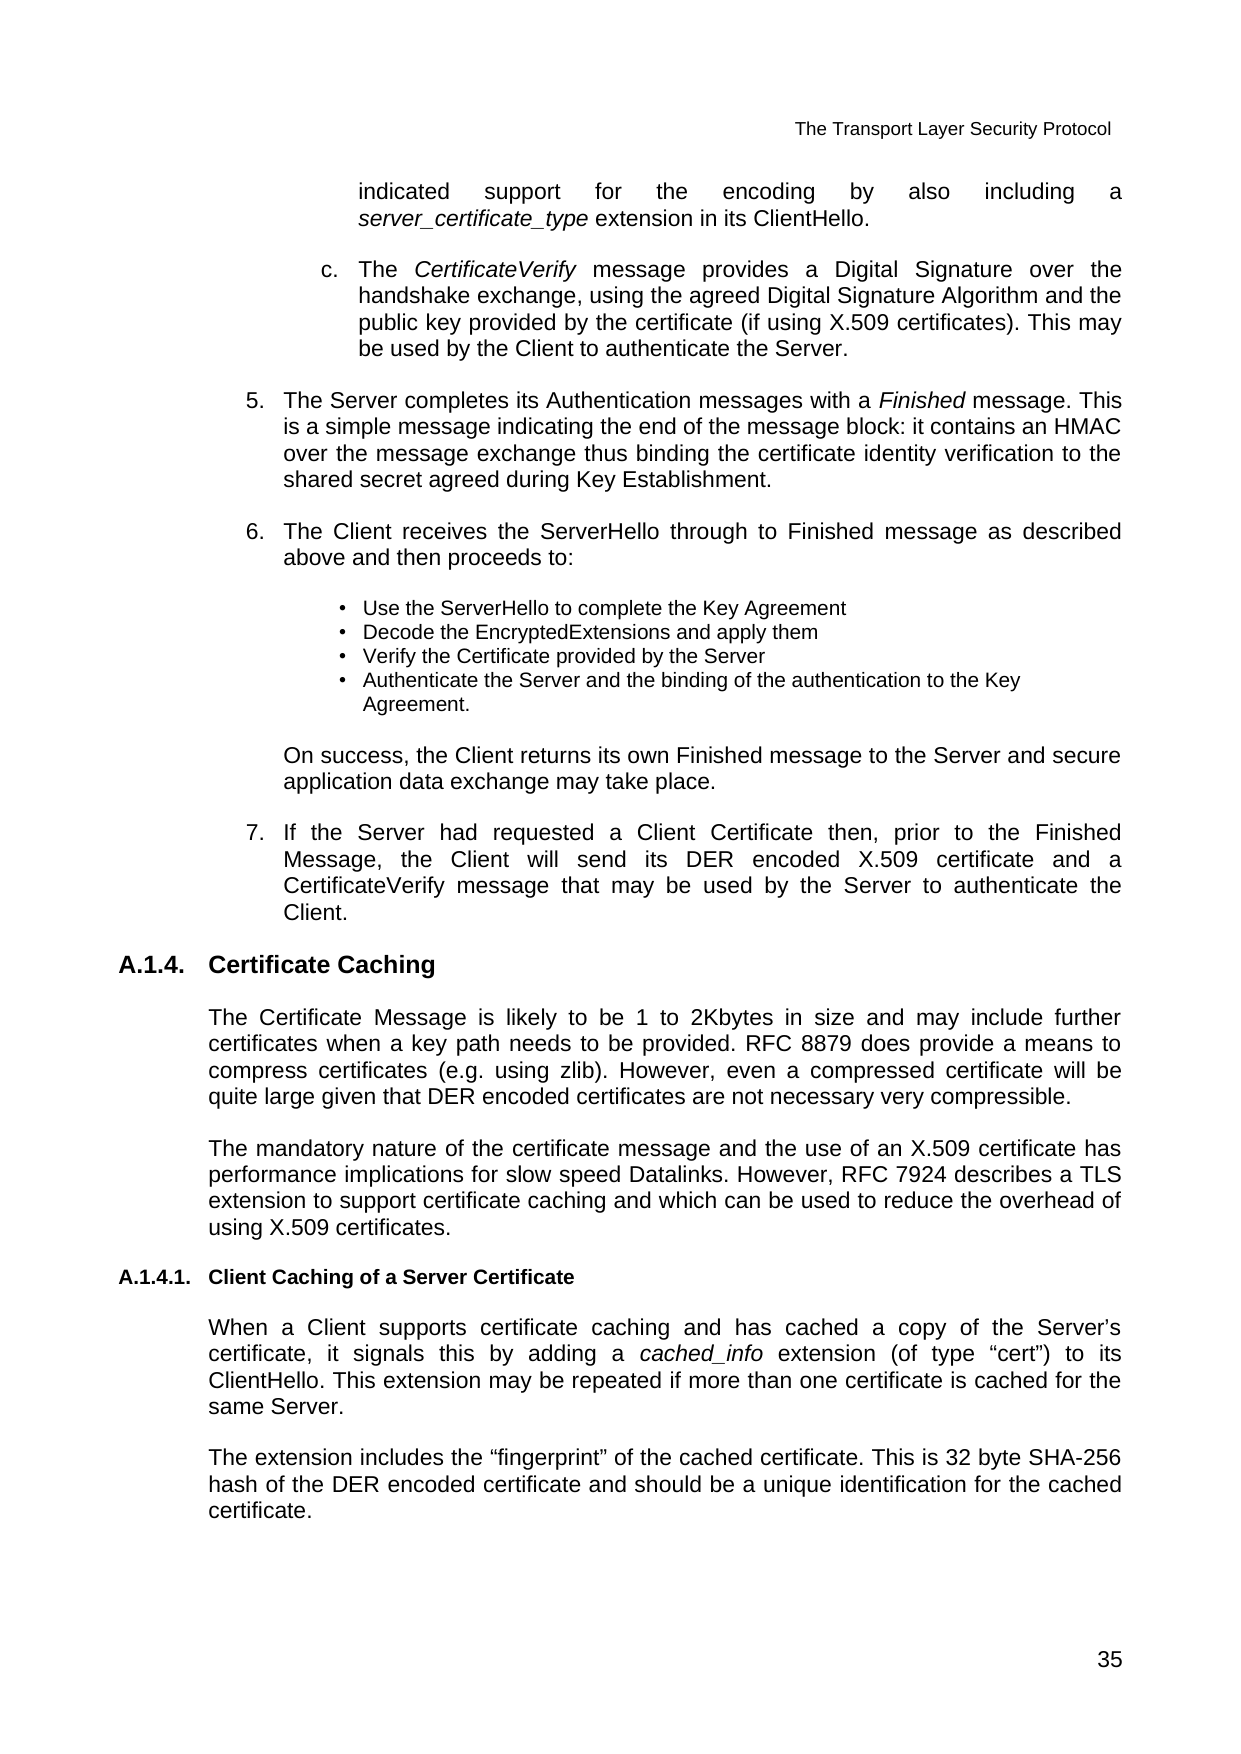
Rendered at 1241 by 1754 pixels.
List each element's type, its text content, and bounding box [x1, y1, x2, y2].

text On success, the Client returns its own Finished message to the Server and secure application data exchange may take place. [283, 742, 1122, 794]
list Authenticate the Server and the binding of the authentication to the Key Agreement. [339, 668, 1122, 716]
list If the Server had requested a Client Certificate then, prior to the Finished Message, the Client will send its DER encoded X.509 certificate and a CertificateVerify message that may be used by the Server to authenticate the Client. [246, 819, 1122, 925]
list Decode the EncryptedExtensions and apply them [339, 620, 1122, 644]
text When a Client supports certificate caching and has cached a copy of the Server’s certificate, it signals this by adding a cached_info extension (of type “cert”) to its ClientHello. This extension may be repeated if more than one certificate is cached for the same Server. [208, 1314, 1122, 1419]
text The extension includes the “fingerprint” of the cached certificate. This is 32 byte SHA-256 hash of the DER encoded certificate and should be a unique identification for the cached certificate. [208, 1444, 1122, 1523]
list Verify the Certificate provided by the Server [339, 644, 1122, 668]
list The Client receives the ServerHello through to Finished message as described above and then proceeds to: [246, 518, 1122, 570]
list The CertificateVerify message provides a Digital Signature over the handshake exchange, using the agreed Digital Signature Algorithm and the public key provided by the certificate (if using X.509 certificates). This may be used by the Client to authenticate the Server. [321, 256, 1122, 361]
list The Server completes its Authentication messages with a Finished message. This is a simple message indicating the end of the message block: it contains an HMAC over the message exchange thus binding the certificate identity verification to the shared secret agreed during Key Establishment. [246, 387, 1122, 492]
subtitle Certificate Caching [118, 950, 1122, 979]
text The Certificate Message is likely to be 1 to 2Kbytes in size and may include further certificates when a key path needs to be provided. RFC 8879 does provide a means to compress certificates (e.g. using zlib). However, even a compressed certificate will be quite large given that DER encoded certificates are not necessary very compressible. [208, 1004, 1122, 1109]
text indicated support for the encoding by also including a server_certificate_type extension in its ClientHello. [358, 178, 1122, 231]
list Use the ServerHello to complete the Key Agreement [339, 596, 1122, 620]
text The mandatory nature of the certificate message and the use of an X.509 certificate has performance implications for slow speed Datalinks. However, RFC 7924 describes a TLS extension to support certificate caching and which can be used to reduce the overhead of using X.509 certificates. [208, 1134, 1122, 1240]
subtitle Client Caching of a Server Certificate [118, 1265, 1122, 1289]
